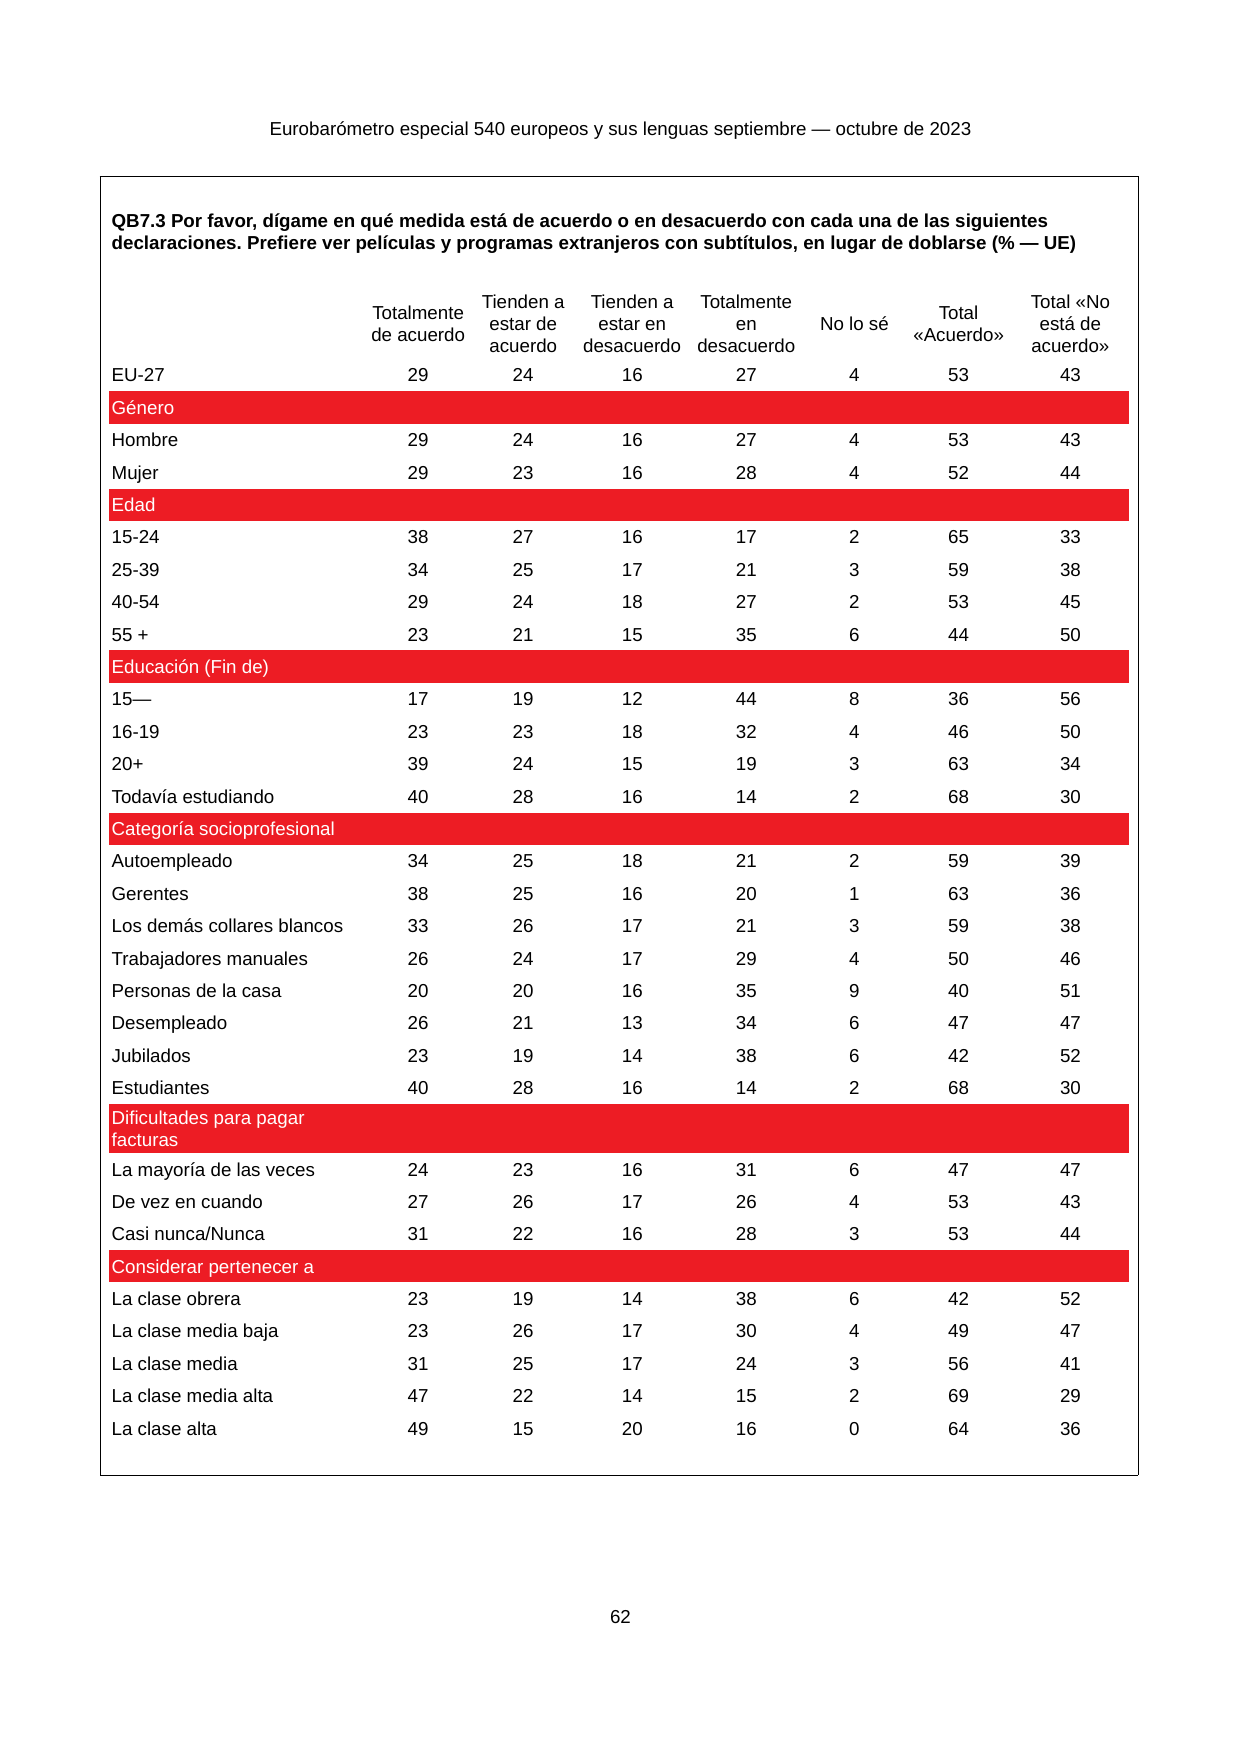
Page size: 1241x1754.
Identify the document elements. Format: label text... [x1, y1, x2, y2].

table_cell 16 [575, 359, 689, 391]
table_cell 43 [1011, 359, 1129, 391]
table_cell 15 [689, 1380, 803, 1412]
table_cell 23 [365, 1283, 471, 1315]
table_cell 31 [365, 1218, 471, 1250]
table_cell 16 [575, 521, 689, 553]
table_cell Total «Acuerdo» [905, 288, 1011, 359]
table_cell 43 [1011, 424, 1129, 456]
table_cell [365, 391, 471, 424]
table_cell 27 [471, 521, 575, 553]
table_cell [1011, 489, 1129, 521]
table_cell 21 [471, 618, 575, 650]
table_cell 12 [575, 683, 689, 715]
table_cell 1 [803, 877, 905, 909]
table_cell 34 [365, 845, 471, 877]
table_cell 26 [365, 1007, 471, 1039]
table_cell 39 [1011, 845, 1129, 877]
table_cell 44 [689, 683, 803, 715]
table_cell 15-24 [109, 521, 365, 553]
table_cell 34 [1011, 748, 1129, 780]
table_cell 2 [803, 1380, 905, 1412]
table_cell 47 [1011, 1007, 1129, 1039]
table_cell 24 [471, 586, 575, 618]
table_cell 23 [471, 1153, 575, 1185]
table_cell 17 [575, 1347, 689, 1380]
table_cell 38 [689, 1039, 803, 1072]
table_cell 63 [905, 748, 1011, 780]
table_cell 59 [905, 845, 1011, 877]
table_cell 47 [1011, 1153, 1129, 1185]
table_cell Jubilados [109, 1039, 365, 1072]
table_cell 26 [365, 942, 471, 974]
table_cell 24 [471, 748, 575, 780]
table_cell La mayoría de las veces [109, 1153, 365, 1185]
table_cell Tienden a estar de acuerdo [471, 288, 575, 359]
table_cell 38 [1011, 910, 1129, 942]
table_cell 21 [689, 553, 803, 586]
table_cell 18 [575, 586, 689, 618]
table_cell 26 [471, 1185, 575, 1218]
table_cell 23 [365, 1315, 471, 1347]
table_cell 25-39 [109, 553, 365, 586]
table_cell 19 [471, 683, 575, 715]
table_cell 23 [365, 1039, 471, 1072]
table_cell [1011, 391, 1129, 424]
table_cell 22 [471, 1380, 575, 1412]
table_cell 16 [575, 780, 689, 812]
table_cell [365, 813, 471, 845]
table_cell 17 [575, 942, 689, 974]
table_cell 2 [803, 586, 905, 618]
table_cell La clase media alta [109, 1380, 365, 1412]
table_cell 3 [803, 910, 905, 942]
table_cell 24 [471, 424, 575, 456]
table_cell Edad [109, 489, 365, 521]
table_cell Género [109, 391, 365, 424]
table_cell [365, 1104, 471, 1153]
table_cell 24 [365, 1153, 471, 1185]
table_cell [575, 813, 689, 845]
table_cell 40 [365, 1072, 471, 1104]
table_cell 38 [689, 1283, 803, 1315]
table_cell Categoría socioprofesional [109, 813, 365, 845]
table_cell 29 [365, 359, 471, 391]
table_cell 50 [1011, 715, 1129, 748]
table_cell [803, 650, 905, 683]
table_cell [803, 1250, 905, 1282]
table_cell Hombre [109, 424, 365, 456]
table_cell 50 [905, 942, 1011, 974]
table_cell 40-54 [109, 586, 365, 618]
table_cell 46 [905, 715, 1011, 748]
table_cell La clase obrera [109, 1283, 365, 1315]
table_cell 36 [905, 683, 1011, 715]
table_cell 20+ [109, 748, 365, 780]
table_cell 27 [689, 586, 803, 618]
table_cell 26 [471, 910, 575, 942]
table_cell 25 [471, 553, 575, 586]
table_cell 47 [1011, 1315, 1129, 1347]
table_cell 63 [905, 877, 1011, 909]
table_cell 14 [689, 1072, 803, 1104]
table_cell 16 [575, 877, 689, 909]
table_cell [689, 256, 803, 288]
table_cell 38 [1011, 553, 1129, 586]
table_cell [365, 256, 471, 288]
table_cell [575, 489, 689, 521]
table_cell 16 [689, 1412, 803, 1444]
table_cell 29 [365, 586, 471, 618]
table_cell [365, 489, 471, 521]
table_cell [689, 391, 803, 424]
table_cell [471, 1104, 575, 1153]
table_cell 34 [689, 1007, 803, 1039]
table_cell 17 [575, 1315, 689, 1347]
table_cell 16 [575, 456, 689, 488]
table_cell Casi nunca/Nunca [109, 1218, 365, 1250]
table_cell 27 [365, 1185, 471, 1218]
table_cell [575, 256, 689, 288]
table_cell Dificultades para pagar facturas [109, 1104, 365, 1153]
table_cell 53 [905, 586, 1011, 618]
table_cell 3 [803, 1347, 905, 1380]
table_cell 17 [575, 553, 689, 586]
table_cell [1011, 1104, 1129, 1153]
table_cell 30 [1011, 780, 1129, 812]
table_cell [471, 813, 575, 845]
table_cell [471, 1250, 575, 1282]
table_cell [1011, 1250, 1129, 1282]
table_cell Gerentes [109, 877, 365, 909]
table_cell 28 [471, 780, 575, 812]
table_cell 18 [575, 845, 689, 877]
table_cell Desempleado [109, 1007, 365, 1039]
table_cell 59 [905, 553, 1011, 586]
table_cell 23 [365, 715, 471, 748]
table_cell 29 [365, 424, 471, 456]
table_cell 23 [365, 618, 471, 650]
table_cell 29 [1011, 1380, 1129, 1412]
table_cell [575, 1250, 689, 1282]
table_cell 14 [689, 780, 803, 812]
table_cell 59 [905, 910, 1011, 942]
table_cell 23 [471, 456, 575, 488]
table_cell [905, 1104, 1011, 1153]
table_cell 4 [803, 715, 905, 748]
table_cell 31 [689, 1153, 803, 1185]
table_header QB7.3 Por favor, dígame en qué medida está de acuerdo o en desacuerdo con cada una de las siguientes declaraciones. Prefiere ver películas y programas extranjeros con subtítulos, en lugar de doblarse (% — UE) [109, 207, 1129, 256]
table_cell 21 [689, 845, 803, 877]
table_cell 36 [1011, 877, 1129, 909]
table_cell 53 [905, 359, 1011, 391]
table_cell 16 [575, 974, 689, 1007]
table_cell La clase alta [109, 1412, 365, 1444]
table_cell 55 + [109, 618, 365, 650]
table_cell 17 [575, 1185, 689, 1218]
table_cell 52 [905, 456, 1011, 488]
table_cell [1011, 256, 1129, 288]
table_cell 50 [1011, 618, 1129, 650]
table_cell Total «No está de acuerdo» [1011, 288, 1129, 359]
table_cell 25 [471, 1347, 575, 1380]
table_cell 51 [1011, 974, 1129, 1007]
table_cell De vez en cuando [109, 1185, 365, 1218]
table_cell 3 [803, 553, 905, 586]
table_cell 43 [1011, 1185, 1129, 1218]
table_cell 20 [689, 877, 803, 909]
table_cell 16 [575, 424, 689, 456]
table_cell 40 [365, 780, 471, 812]
table_cell 15 [471, 1412, 575, 1444]
table_cell [905, 813, 1011, 845]
table_cell 38 [365, 521, 471, 553]
table_cell 6 [803, 1039, 905, 1072]
table_cell 44 [1011, 1218, 1129, 1250]
table_cell 4 [803, 456, 905, 488]
table_cell 15 [575, 618, 689, 650]
table_cell 4 [803, 1315, 905, 1347]
table_cell [803, 391, 905, 424]
table_cell La clase media baja [109, 1315, 365, 1347]
table_cell 35 [689, 618, 803, 650]
table_cell [471, 256, 575, 288]
table_cell 42 [905, 1283, 1011, 1315]
table_cell 13 [575, 1007, 689, 1039]
table_cell 47 [905, 1153, 1011, 1185]
table_cell 49 [365, 1412, 471, 1444]
table_cell [471, 650, 575, 683]
table_cell 25 [471, 877, 575, 909]
table_cell 16 [575, 1072, 689, 1104]
table_cell 16-19 [109, 715, 365, 748]
table_cell 33 [365, 910, 471, 942]
table_cell [575, 391, 689, 424]
table_cell [1011, 650, 1129, 683]
table_cell 0 [803, 1412, 905, 1444]
table_cell 23 [471, 715, 575, 748]
table_cell 17 [575, 910, 689, 942]
table_cell 47 [905, 1007, 1011, 1039]
table_cell 35 [689, 974, 803, 1007]
table_cell Totalmente en desacuerdo [689, 288, 803, 359]
table_cell No lo sé [803, 288, 905, 359]
table_cell [689, 1250, 803, 1282]
table_cell 27 [689, 359, 803, 391]
table_cell 17 [365, 683, 471, 715]
table_cell [803, 813, 905, 845]
table_cell Todavía estudiando [109, 780, 365, 812]
table_cell Los demás collares blancos [109, 910, 365, 942]
table_cell Totalmente de acuerdo [365, 288, 471, 359]
table_cell [803, 256, 905, 288]
table_cell 24 [689, 1347, 803, 1380]
table_cell 44 [905, 618, 1011, 650]
table_cell [575, 650, 689, 683]
table_cell 53 [905, 1185, 1011, 1218]
table_cell 8 [803, 683, 905, 715]
table_cell [803, 1104, 905, 1153]
table_cell 34 [365, 553, 471, 586]
table_cell 52 [1011, 1039, 1129, 1072]
table_cell Estudiantes [109, 1072, 365, 1104]
table_cell [689, 650, 803, 683]
table_cell 2 [803, 780, 905, 812]
table_cell 24 [471, 942, 575, 974]
table_cell 19 [471, 1039, 575, 1072]
table_cell 42 [905, 1039, 1011, 1072]
table_cell [365, 1250, 471, 1282]
table_cell 20 [575, 1412, 689, 1444]
table_cell 47 [365, 1380, 471, 1412]
table_cell 56 [1011, 683, 1129, 715]
table_cell 53 [905, 1218, 1011, 1250]
table_cell Trabajadores manuales [109, 942, 365, 974]
table_cell 6 [803, 618, 905, 650]
table_cell 65 [905, 521, 1011, 553]
table_cell 36 [1011, 1412, 1129, 1444]
table_cell [1011, 813, 1129, 845]
table_cell 29 [689, 942, 803, 974]
table_cell 14 [575, 1039, 689, 1072]
table_cell 17 [689, 521, 803, 553]
table_cell 20 [365, 974, 471, 1007]
table_cell EU-27 [109, 359, 365, 391]
table_cell La clase media [109, 1347, 365, 1380]
table_cell 24 [471, 359, 575, 391]
table_cell 31 [365, 1347, 471, 1380]
table_cell [689, 489, 803, 521]
table_cell [905, 489, 1011, 521]
table_cell 21 [689, 910, 803, 942]
table_cell 69 [905, 1380, 1011, 1412]
table_cell 16 [575, 1218, 689, 1250]
table_cell 41 [1011, 1347, 1129, 1380]
table_cell 68 [905, 1072, 1011, 1104]
table_cell 14 [575, 1283, 689, 1315]
table_cell 27 [689, 424, 803, 456]
table_cell 46 [1011, 942, 1129, 974]
table_cell 68 [905, 780, 1011, 812]
table_cell [365, 650, 471, 683]
table_cell [905, 256, 1011, 288]
table_cell [471, 489, 575, 521]
table_cell 49 [905, 1315, 1011, 1347]
table_cell 29 [365, 456, 471, 488]
table_cell 28 [689, 1218, 803, 1250]
table_cell 6 [803, 1007, 905, 1039]
table_cell Autoempleado [109, 845, 365, 877]
table_cell 4 [803, 424, 905, 456]
table_cell Mujer [109, 456, 365, 488]
table_cell 38 [365, 877, 471, 909]
table_cell 16 [575, 1153, 689, 1185]
table_cell 3 [803, 1218, 905, 1250]
table_cell 26 [471, 1315, 575, 1347]
table_cell 33 [1011, 521, 1129, 553]
table_cell [575, 1104, 689, 1153]
table_cell 15— [109, 683, 365, 715]
table_cell 28 [471, 1072, 575, 1104]
table_cell 3 [803, 748, 905, 780]
table_cell 30 [1011, 1072, 1129, 1104]
table_cell 4 [803, 942, 905, 974]
table_cell 21 [471, 1007, 575, 1039]
table_cell [905, 1250, 1011, 1282]
table_cell 2 [803, 845, 905, 877]
table_cell 20 [471, 974, 575, 1007]
table_cell 64 [905, 1412, 1011, 1444]
table_cell [905, 650, 1011, 683]
table_cell 39 [365, 748, 471, 780]
table_cell 6 [803, 1283, 905, 1315]
table_cell Personas de la casa [109, 974, 365, 1007]
table_cell 18 [575, 715, 689, 748]
table_cell 9 [803, 974, 905, 1007]
table_cell 14 [575, 1380, 689, 1412]
table_cell 15 [575, 748, 689, 780]
table_cell 19 [689, 748, 803, 780]
table_cell 6 [803, 1153, 905, 1185]
table_cell [803, 489, 905, 521]
table_cell 45 [1011, 586, 1129, 618]
table_cell 40 [905, 974, 1011, 1007]
table_cell 2 [803, 1072, 905, 1104]
table_cell 44 [1011, 456, 1129, 488]
table_cell [109, 256, 365, 288]
table_cell 19 [471, 1283, 575, 1315]
table_cell 25 [471, 845, 575, 877]
table_cell 28 [689, 456, 803, 488]
table_cell 26 [689, 1185, 803, 1218]
table_cell 52 [1011, 1283, 1129, 1315]
table_cell 22 [471, 1218, 575, 1250]
table_cell [689, 1104, 803, 1153]
table_cell 4 [803, 359, 905, 391]
table_cell 32 [689, 715, 803, 748]
table_cell 2 [803, 521, 905, 553]
table_cell 30 [689, 1315, 803, 1347]
table_cell 4 [803, 1185, 905, 1218]
table_cell [109, 288, 365, 359]
table_cell Tienden a estar en desacuerdo [575, 288, 689, 359]
table_cell [689, 813, 803, 845]
table_cell 56 [905, 1347, 1011, 1380]
table_cell [905, 391, 1011, 424]
table_cell 53 [905, 424, 1011, 456]
table_cell Considerar pertenecer a [109, 1250, 365, 1282]
table_cell [471, 391, 575, 424]
table_cell Educación (Fin de) [109, 650, 365, 683]
